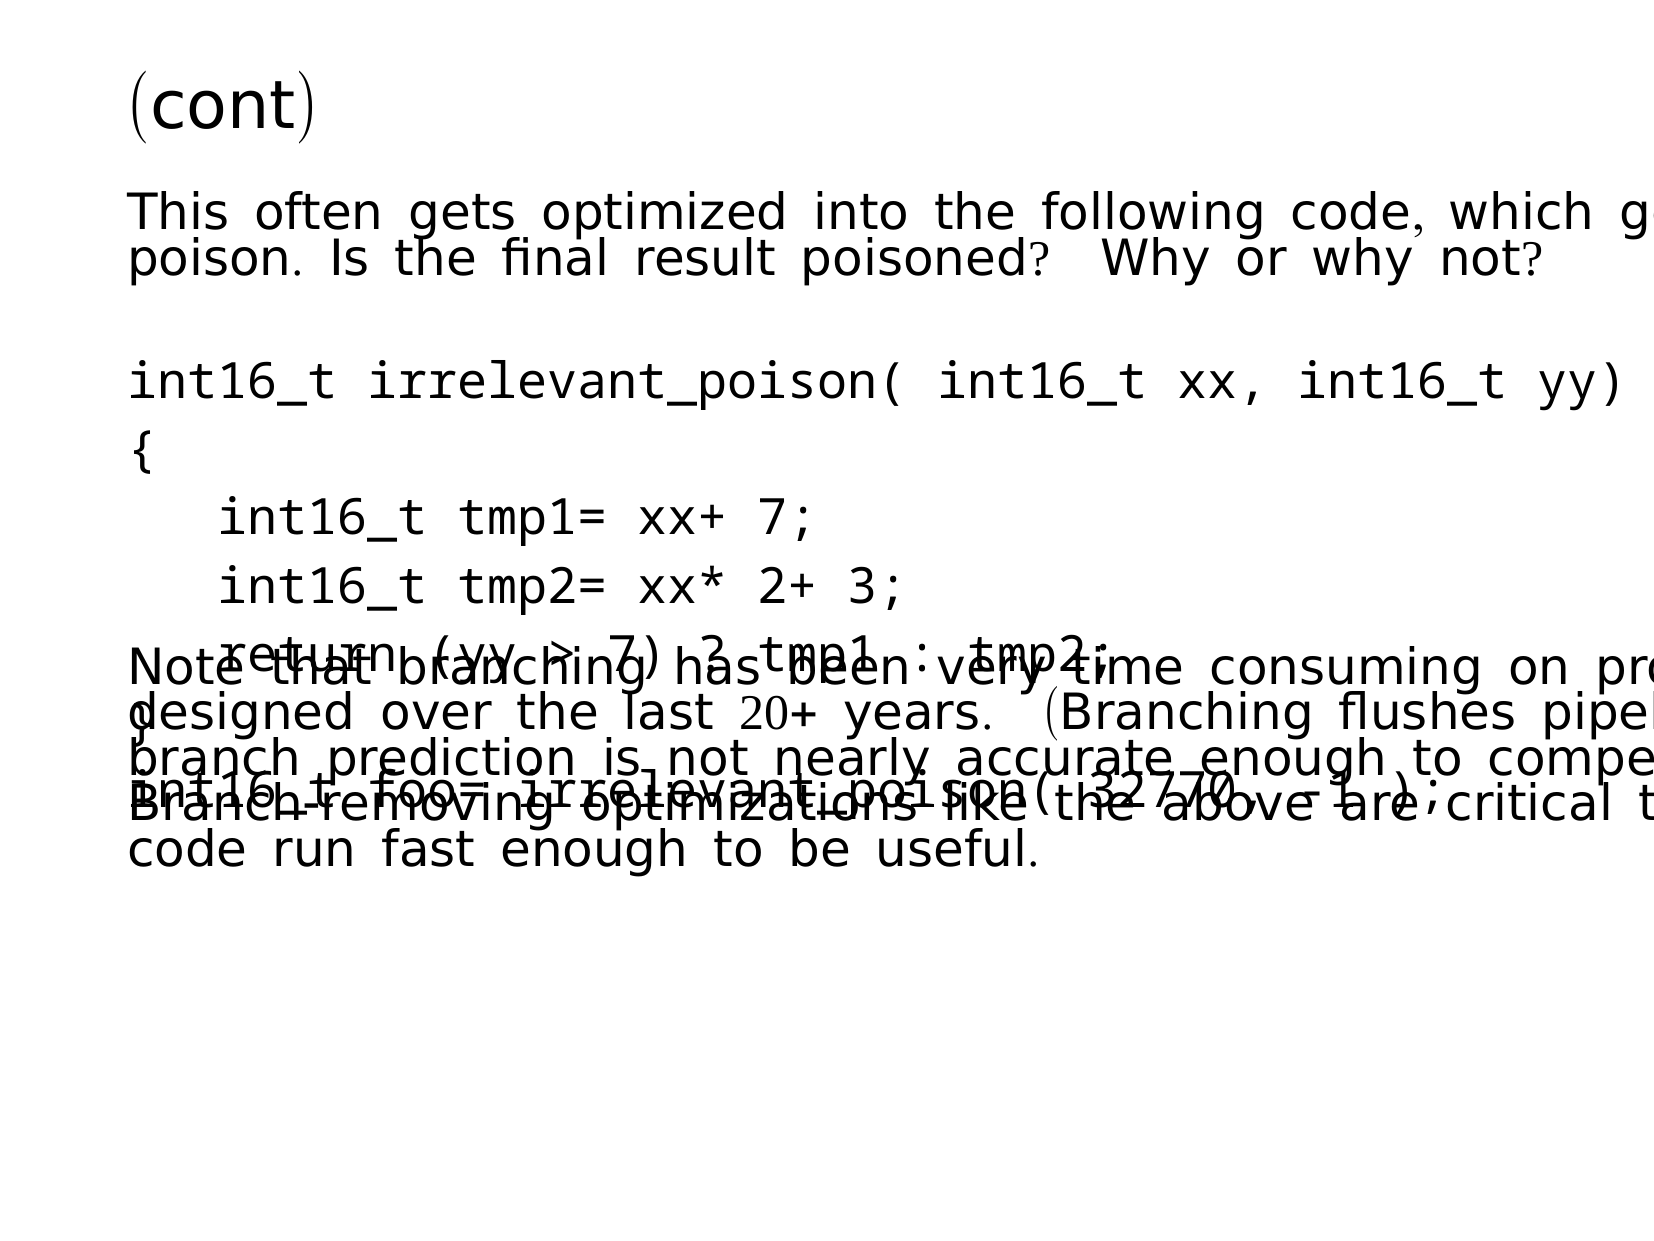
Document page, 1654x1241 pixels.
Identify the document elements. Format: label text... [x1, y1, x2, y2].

text_box int16_t irrelevant_poison( int16_t xx, int16_t yy) { int16_t tmp1= xx+ 7; int16_t tmp2= xx* 2+ 3; return (yy > 7) ? tmp1 : tmp2; } int16_t foo= irrelevant_poison( 32770, -1 ); [1601, 337, 1643, 817]
text_box This often gets optimized into the following code, which generates poison. Is the final result poisoned? Why or why not? Note that branching has been very time consuming on processors designed over the last 20+ years. (Branching flushes pipelines, and branch prediction is not nearly accurate enough to compensate.) Branch-removing optimizations like the above are critical to make code run fast enough to be useful. [112, 187, 1601, 1141]
text_box (cont) [112, 75, 1538, 174]
